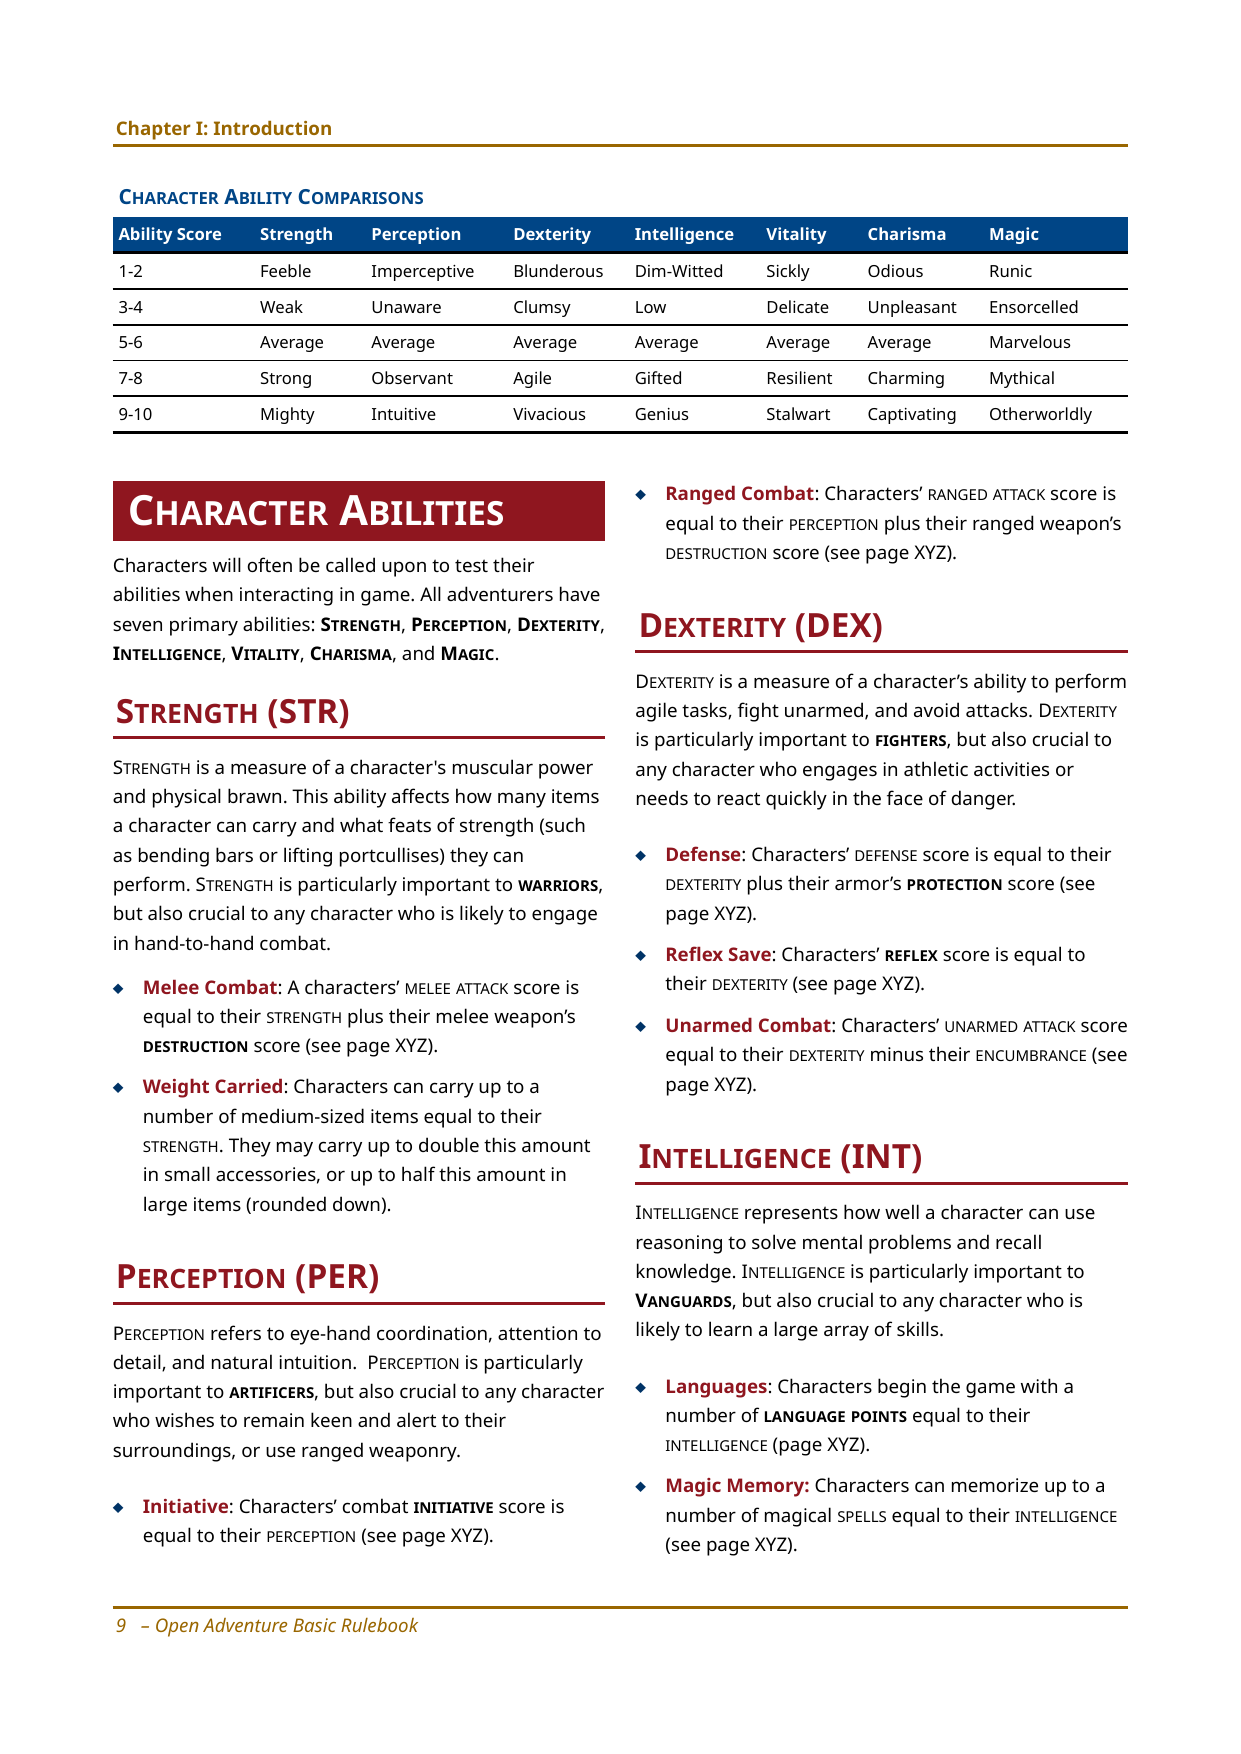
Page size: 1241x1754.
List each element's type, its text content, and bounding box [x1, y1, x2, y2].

table_cell Charisma [862, 217, 983, 251]
list Melee Combat: A characters’ melee attack score is equal to their strength plus their melee weapon’s destruction score (see page XYZ). [113, 974, 605, 1058]
subtitle Strength (STR) [113, 684, 605, 736]
list Languages: Characters begin the game with a number of language points equal to their intelligence (page XYZ). [635, 1373, 1128, 1457]
table_cell Clumsy [507, 290, 629, 324]
table_cell Intelligence [629, 217, 760, 251]
text Characters will often be called upon to test their abilities when interacting in game. All adventurers have seven primary abilities: Strength, Perception, Dexterity, Intelligence, Vitality, Charisma, and Magic. [113, 552, 605, 666]
table_cell Magic [983, 217, 1128, 251]
table_cell Marvelous [983, 326, 1128, 359]
subtitle Intelligence (INT) [635, 1130, 1128, 1182]
table_cell Genius [629, 397, 760, 431]
table_cell Average [760, 326, 862, 359]
table_cell Average [862, 326, 983, 359]
table_cell Average [254, 326, 366, 359]
table_cell Unaware [366, 290, 507, 324]
list Defense: Characters’ defense score is equal to their dexterity plus their armor’s protection score (see page XYZ). [635, 841, 1128, 926]
table_cell Dim-Witted [629, 254, 760, 288]
table_cell Ensorcelled [983, 290, 1128, 324]
table_cell Observant [366, 361, 507, 395]
table_cell Resilient [760, 361, 862, 395]
list Ranged Combat: Characters’ ranged attack score is equal to their perception plus their ranged weapon’s destruction score (see page XYZ). [635, 481, 1128, 565]
table_cell Average [366, 326, 507, 359]
table_cell Vivacious [507, 397, 629, 431]
list Weight Carried: Characters can carry up to a number of medium-sized items equal to their strength. They may carry up to double this amount in small accessories, or up to half this amount in large items (rounded down). [113, 1074, 605, 1216]
table_cell Intuitive [366, 397, 507, 431]
table_cell Ability Score [113, 217, 254, 251]
table_cell 3-4 [113, 290, 254, 324]
table_cell Perception [366, 217, 507, 251]
table_cell Unpleasant [862, 290, 983, 324]
list Dexterity is a measure of a character’s ability to perform agile tasks, fight unarmed, and avoid attacks. Dexterity is particularly important to fighters, but also crucial to any character who engages in athletic activities or needs to react quickly in the face of danger. [635, 668, 1128, 811]
subtitle Character Abilities [113, 481, 605, 541]
table_cell Runic [983, 254, 1128, 288]
table_cell Mythical [983, 361, 1128, 395]
table_cell 7-8 [113, 361, 254, 395]
table_header Character Ability Comparisons [113, 177, 1128, 217]
table_cell Otherworldly [983, 397, 1128, 431]
table_cell Agile [507, 361, 629, 395]
table_cell Vitality [760, 217, 862, 251]
table_cell Stalwart [760, 397, 862, 431]
table_cell Strength [254, 217, 366, 251]
subtitle Perception (PER) [113, 1250, 605, 1302]
list Intelligence represents how well a character can use reasoning to solve mental problems and recall knowledge. Intelligence is particularly important to Vanguards, but also crucial to any character who is likely to learn a large array of skills. [635, 1200, 1128, 1342]
table_cell Feeble [254, 254, 366, 288]
table_cell Blunderous [507, 254, 629, 288]
table_cell Sickly [760, 254, 862, 288]
subtitle Dexterity (DEX) [635, 598, 1128, 650]
table_cell Strong [254, 361, 366, 395]
table_cell 1-2 [113, 254, 254, 288]
list Unarmed Combat: Characters’ unarmed attack score equal to their dexterity minus their encumbrance (see page XYZ). [635, 1012, 1128, 1096]
table_cell Imperceptive [366, 254, 507, 288]
table_cell Weak [254, 290, 366, 324]
table_cell Delicate [760, 290, 862, 324]
list Reflex Save: Characters’ reflex score is equal to their dexterity (see page XYZ). [635, 941, 1128, 996]
table_cell Captivating [862, 397, 983, 431]
table_cell Odious [862, 254, 983, 288]
table_cell Average [507, 326, 629, 359]
table_cell Low [629, 290, 760, 324]
list Perception refers to eye-hand coordination, attention to detail, and natural intuition. Perception is particularly important to artificers, but also crucial to any character who wishes to remain keen and alert to their surroundings, or use ranged weaponry. [113, 1320, 605, 1462]
table_cell 5-6 [113, 326, 254, 359]
table_cell 9-10 [113, 397, 254, 431]
table_cell Charming [862, 361, 983, 395]
table_cell Average [629, 326, 760, 359]
table_cell Gifted [629, 361, 760, 395]
list Magic Memory: Characters can memorize up to a number of magical spells equal to their intelligence (see page XYZ). [635, 1473, 1128, 1557]
text Strength is a measure of a character's muscular power and physical brawn. This ability affects how many items a character can carry and what feats of strength (such as bending bars or lifting portcullises) they can perform. Strength is particularly important to warriors, but also crucial to any character who is likely to engage in hand-to-hand combat. [113, 754, 605, 955]
table_cell Dexterity [507, 217, 629, 251]
list Initiative: Characters’ combat initiative score is equal to their perception (see page XYZ). [113, 1493, 605, 1548]
table_cell Mighty [254, 397, 366, 431]
